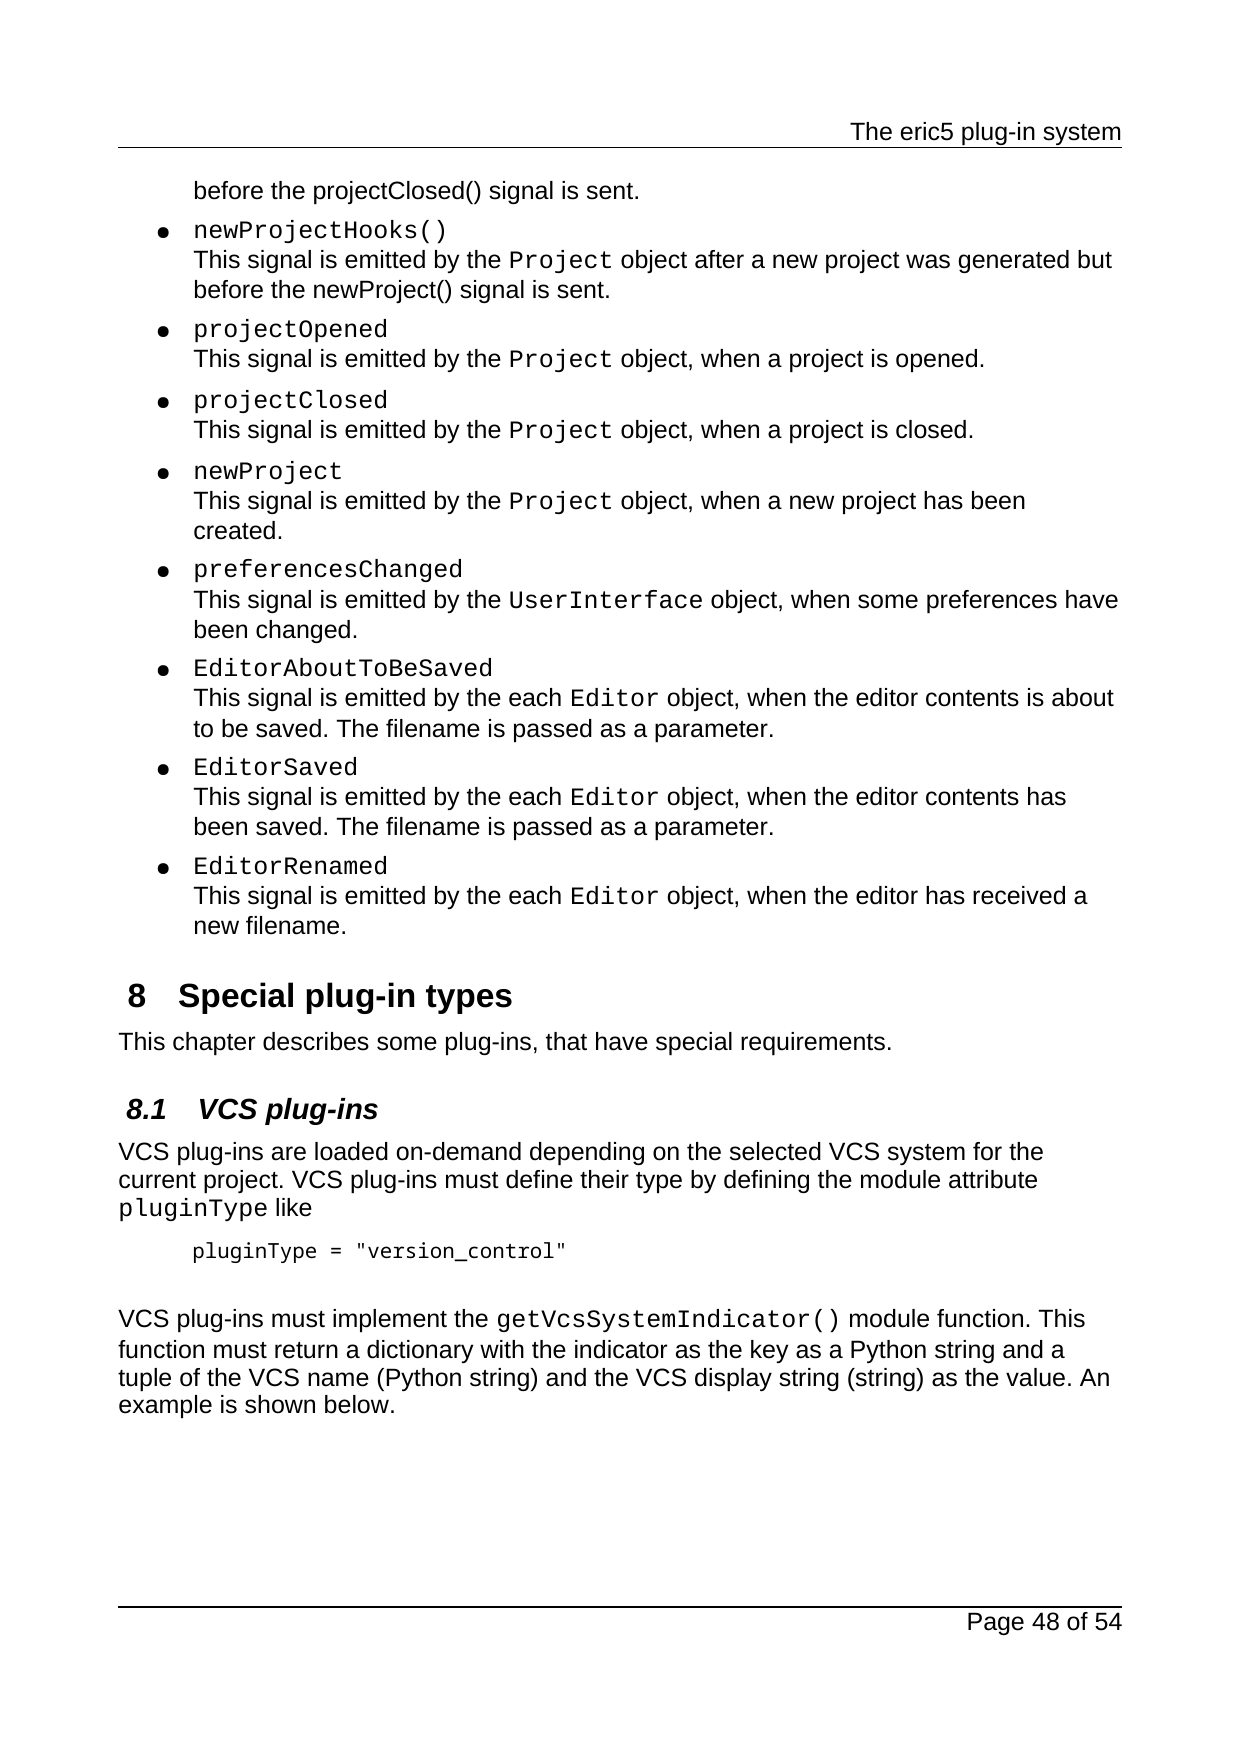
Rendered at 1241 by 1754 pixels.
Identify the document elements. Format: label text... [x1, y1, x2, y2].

subtitle Special plug-in types [118, 977, 1122, 1015]
list EditorSaved This signal is emitted by the each Editor object, when the editor contents has been saved. The filename is passed as a parameter. [156, 755, 1122, 841]
list newProject This signal is emitted by the Project object, when a new project has been created. [156, 458, 1122, 544]
list EditorAboutToBeSaved This signal is emitted by the each Editor object, when the editor contents is about to be saved. The filename is passed as a parameter. [156, 656, 1122, 742]
list preferencesChanged This signal is emitted by the UserInterface object, when some preferences have been changed. [156, 557, 1122, 643]
text VCS plug-ins are loaded on-demand depending on the selected VCS system for the current project. VCS plug-ins must define their type by defining the module attribute pluginType like [118, 1138, 1122, 1224]
text This chapter describes some plug-ins, that have special requirements. [118, 1027, 1122, 1055]
subtitle VCS plug-ins [118, 1093, 1122, 1126]
list pluginType = "version_control" [192, 1236, 1122, 1265]
list newProjectHooks() This signal is emitted by the Project object after a new project was generated but before the newProject() signal is sent. [156, 217, 1122, 304]
list EditorRenamed This signal is emitted by the each Editor object, when the editor has received a new filename. [156, 854, 1122, 940]
list projectClosed This signal is emitted by the Project object, when a project is closed. [156, 387, 1122, 446]
list before the projectClosed() signal is sent. [156, 177, 1122, 205]
list projectOpened This signal is emitted by the Project object, when a project is opened. [156, 316, 1122, 375]
text VCS plug-ins must implement the getVcsSystemIndicator() module function. This function must return a dictionary with the indicator as the key as a Python string and a tuple of the VCS name (Python string) and the VCS display string (string) as the value. An example is shown below. [118, 1305, 1122, 1419]
